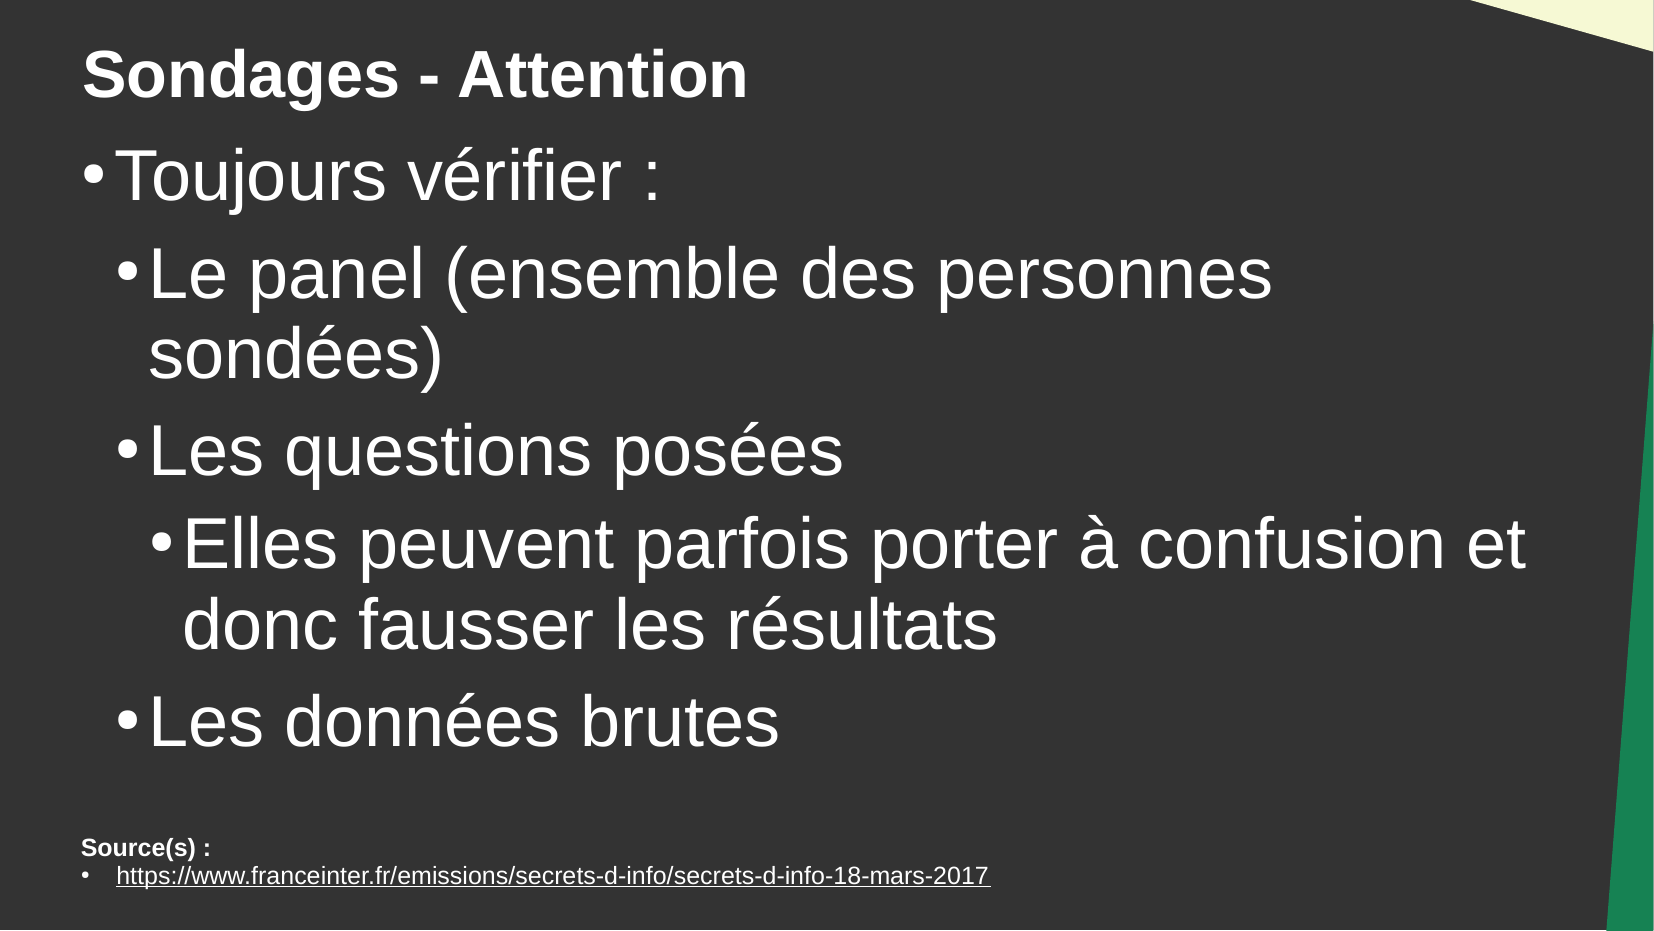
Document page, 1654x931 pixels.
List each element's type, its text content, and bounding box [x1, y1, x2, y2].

list Toujours vérifier : Le panel (ensemble des personnes sondées) Les questions posées Elles peuvent parfois porter à confusion et donc fausser les résultats Les données brutes [80, 135, 1560, 762]
text_box [1606, 314, 1654, 931]
text_box [1470, 0, 1654, 52]
text_box Source(s) : https://www.franceinter.fr/emissions/secrets-d-info/secrets-d-info-18-mars-2017 [66, 826, 1483, 926]
title Sondages - Attention [82, 37, 1571, 122]
